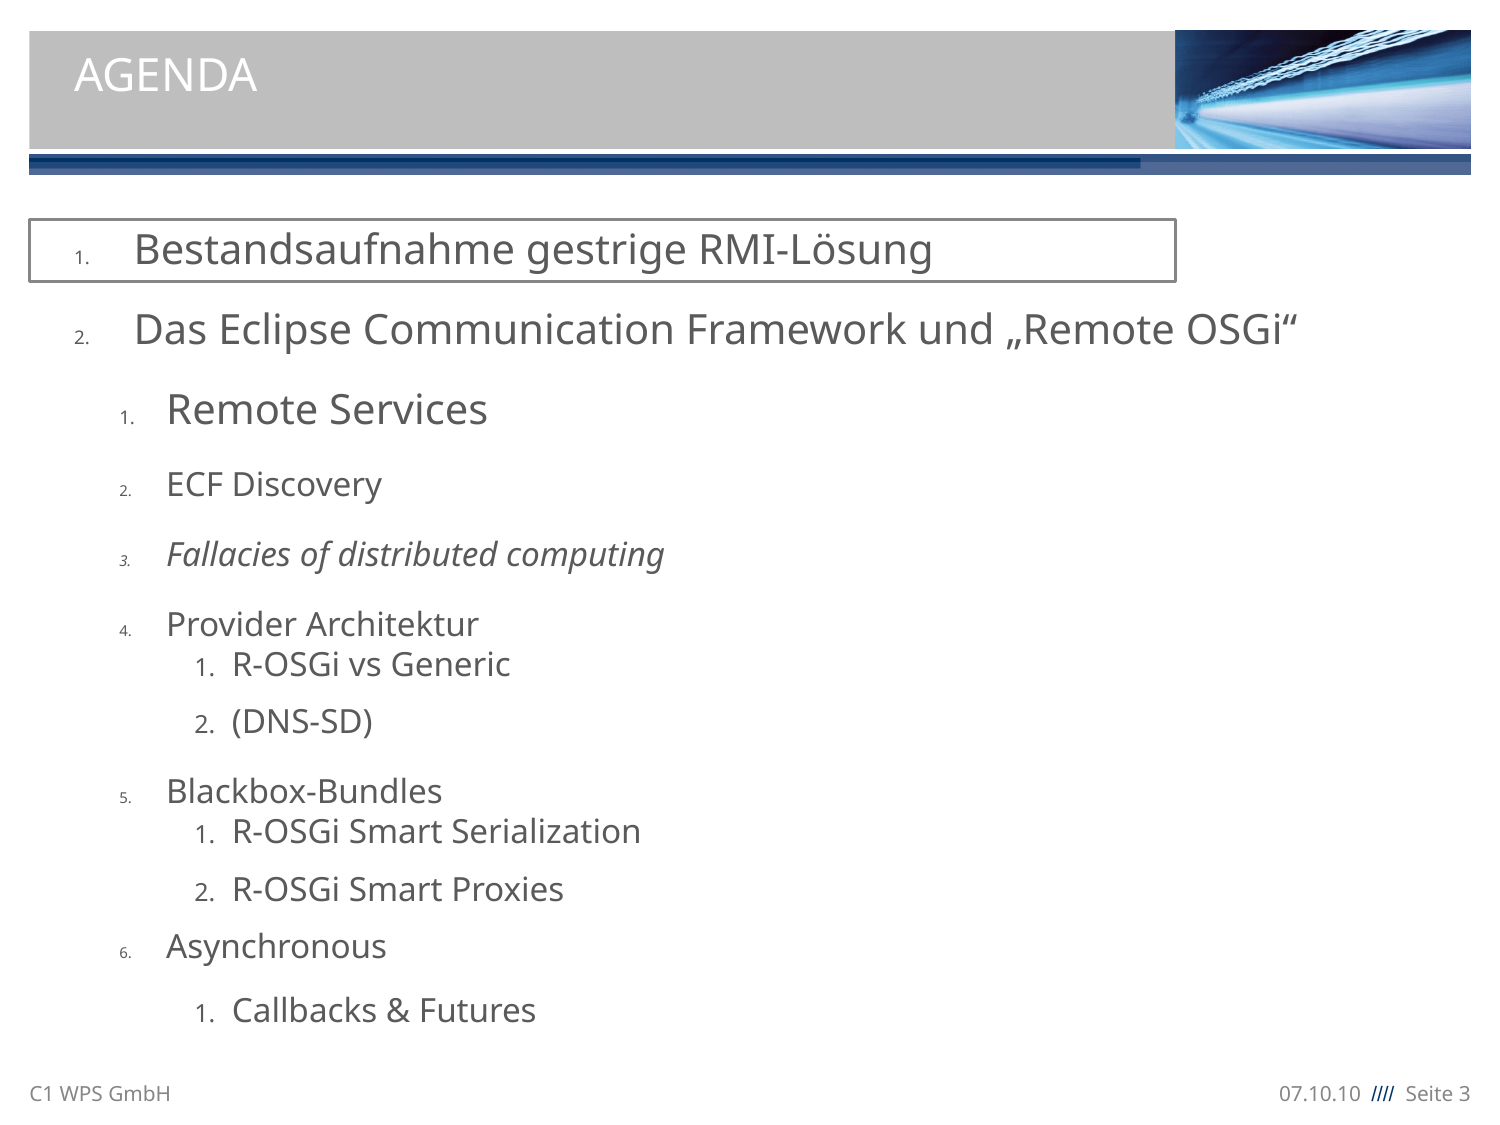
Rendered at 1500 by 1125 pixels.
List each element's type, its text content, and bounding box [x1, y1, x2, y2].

list Bestandsaufnahme gestrige RMI-Lösung Das Eclipse Communication Framework und „Remote OSGi“ Remote Services ECF Discovery Fallacies of distributed computing Provider Architektur R-OSGi vs Generic (DNS-SD) Blackbox-Bundles R-OSGi Smart Serialization R-OSGi Smart Proxies Asynchronous Callbacks & Futures [31, 221, 1174, 280]
title AGENDA [29, 31, 1176, 149]
list Bestandsaufnahme gestrige RMI-Lösung Das Eclipse Communication Framework und „Remote OSGi“ Remote Services ECF Discovery Fallacies of distributed computing Provider Architektur R-OSGi vs Generic (DNS-SD) Blackbox-Bundles R-OSGi Smart Serialization R-OSGi Smart Proxies Asynchronous Callbacks & Futures [29, 208, 1471, 1059]
picture [29, 154, 1471, 175]
picture [1175, 30, 1471, 149]
